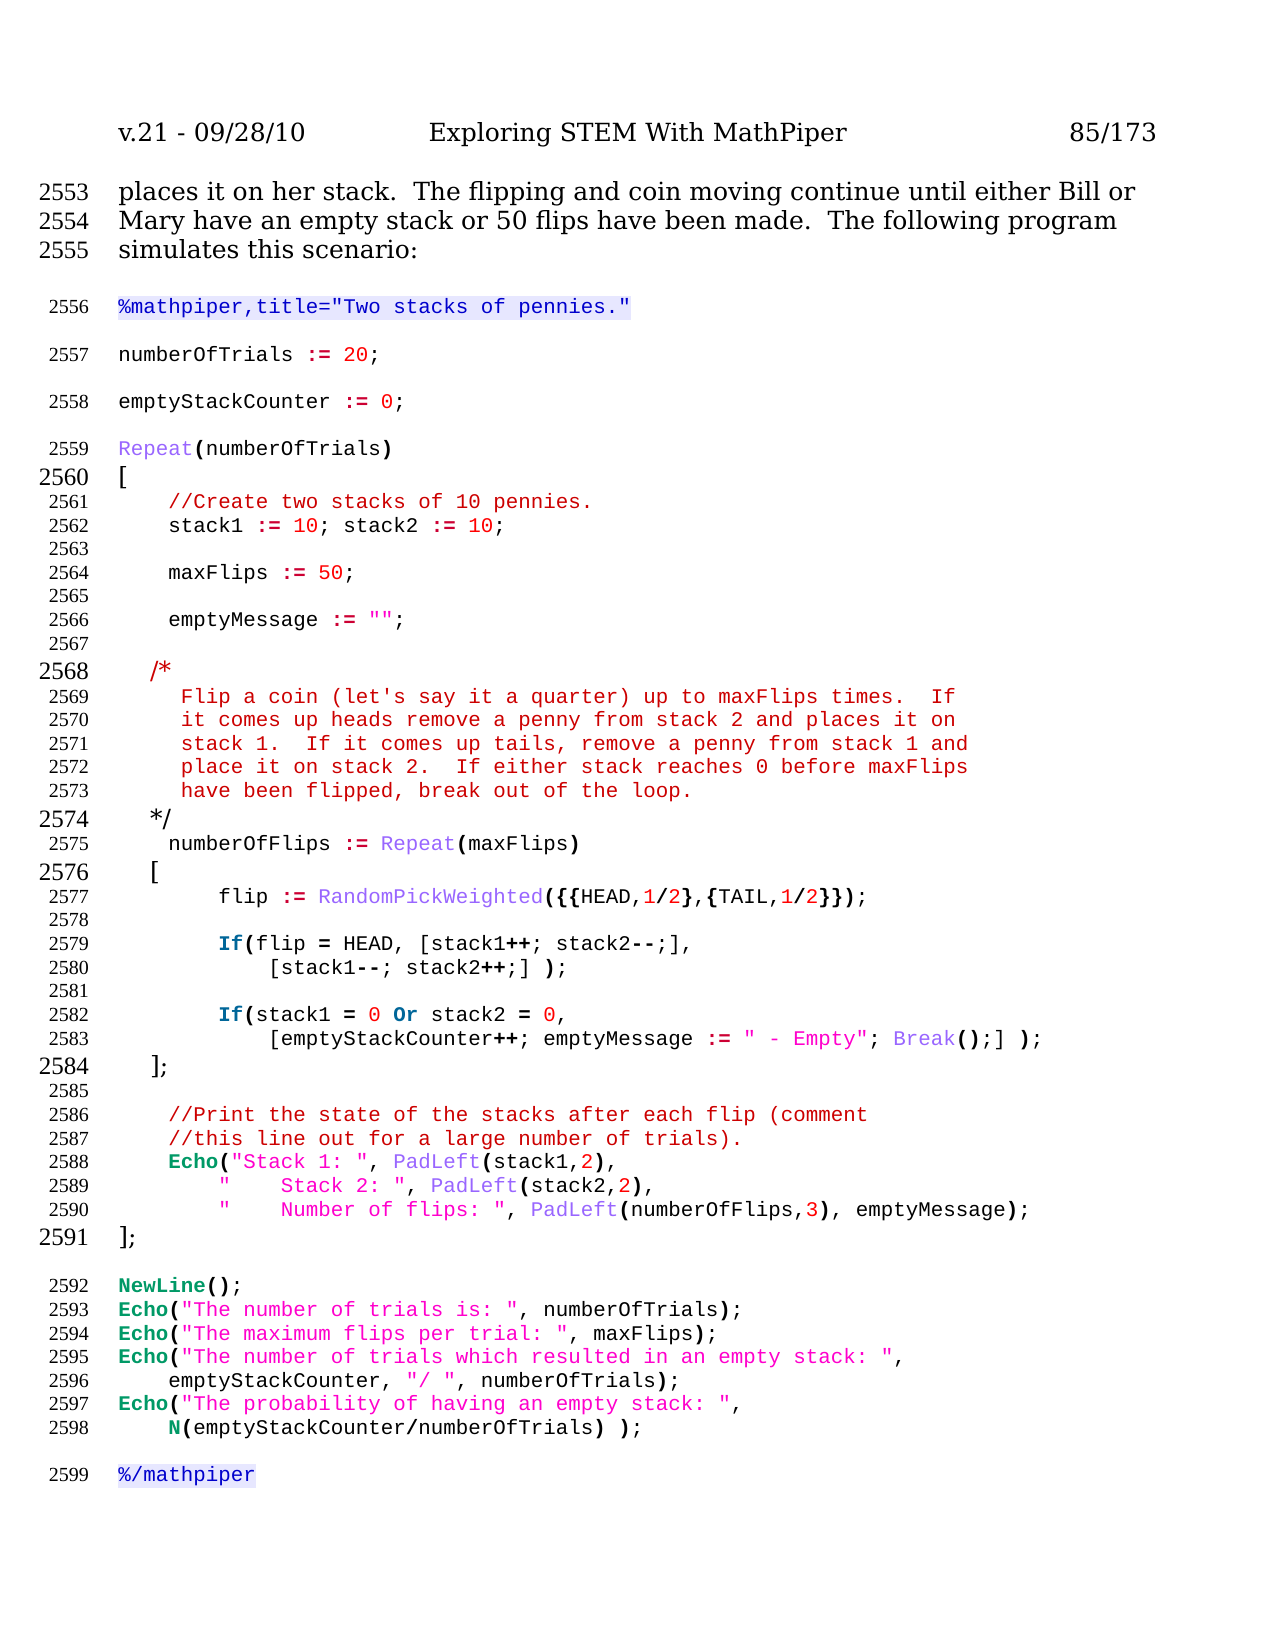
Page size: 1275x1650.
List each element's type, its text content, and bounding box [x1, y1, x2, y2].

text If(flip = HEAD, [stack1++; stack2--;], [118, 933, 1157, 957]
text ]; [118, 1222, 1157, 1252]
text %/mathpiper [118, 1464, 1157, 1488]
text places it on her stack. The flipping and coin moving continue until either Bill or Mary have an empty stack or 50 flips have been made. The following program simulates this scenario: [118, 177, 1157, 264]
text stack1 := 10; stack2 := 10; [118, 514, 1157, 538]
text Echo("The number of trials is: ", numberOfTrials); [118, 1299, 1157, 1322]
text emptyStackCounter := 0; [118, 391, 1157, 414]
text If(stack1 = 0 Or stack2 = 0, [118, 1004, 1157, 1028]
text stack 1. If it comes up tails, remove a penny from stack 1 and [118, 733, 1157, 757]
text N(emptyStackCounter/numberOfTrials) ); [118, 1417, 1157, 1441]
text Echo("The maximum flips per trial: ", maxFlips); [118, 1322, 1157, 1346]
text Flip a coin (let's say it a quarter) up to maxFlips times. If [118, 686, 1157, 709]
text NewLine(); [118, 1275, 1157, 1299]
text have been flipped, break out of the loop. [118, 780, 1157, 804]
text numberOfFlips := Repeat(maxFlips) [118, 833, 1157, 857]
text %mathpiper,title="Two stacks of pennies." [118, 296, 1157, 320]
text " Stack 2: ", PadLeft(stack2,2), [118, 1175, 1157, 1199]
text place it on stack 2. If either stack reaches 0 before maxFlips [118, 757, 1157, 780]
text emptyMessage := ""; [118, 609, 1157, 633]
text " Number of flips: ", PadLeft(numberOfFlips,3), emptyMessage); [118, 1199, 1157, 1222]
text ]; [118, 1051, 1157, 1081]
text [ [118, 857, 1157, 886]
text //Create two stacks of 10 pennies. [118, 491, 1157, 514]
text maxFlips := 50; [118, 562, 1157, 586]
text [ [118, 462, 1157, 491]
text it comes up heads remove a penny from stack 2 and places it on [118, 709, 1157, 733]
text Repeat(numberOfTrials) [118, 438, 1157, 462]
text //Print the state of the stacks after each flip (comment [118, 1104, 1157, 1128]
text Echo("The probability of having an empty stack: ", [118, 1393, 1157, 1417]
text Echo("The number of trials which resulted in an empty stack: ", [118, 1346, 1157, 1370]
text [stack1--; stack2++;] ); [118, 957, 1157, 980]
text /* [118, 656, 1157, 686]
text numberOfTrials := 20; [118, 343, 1157, 367]
text [emptyStackCounter++; emptyMessage := " - Empty"; Break();] ); [118, 1028, 1157, 1051]
text Echo("Stack 1: ", PadLeft(stack1,2), [118, 1151, 1157, 1175]
text //this line out for a large number of trials). [118, 1128, 1157, 1151]
text emptyStackCounter, "/ ", numberOfTrials); [118, 1370, 1157, 1393]
text */ [118, 804, 1157, 833]
text flip := RandomPickWeighted({{HEAD,1/2},{TAIL,1/2}}); [118, 886, 1157, 909]
